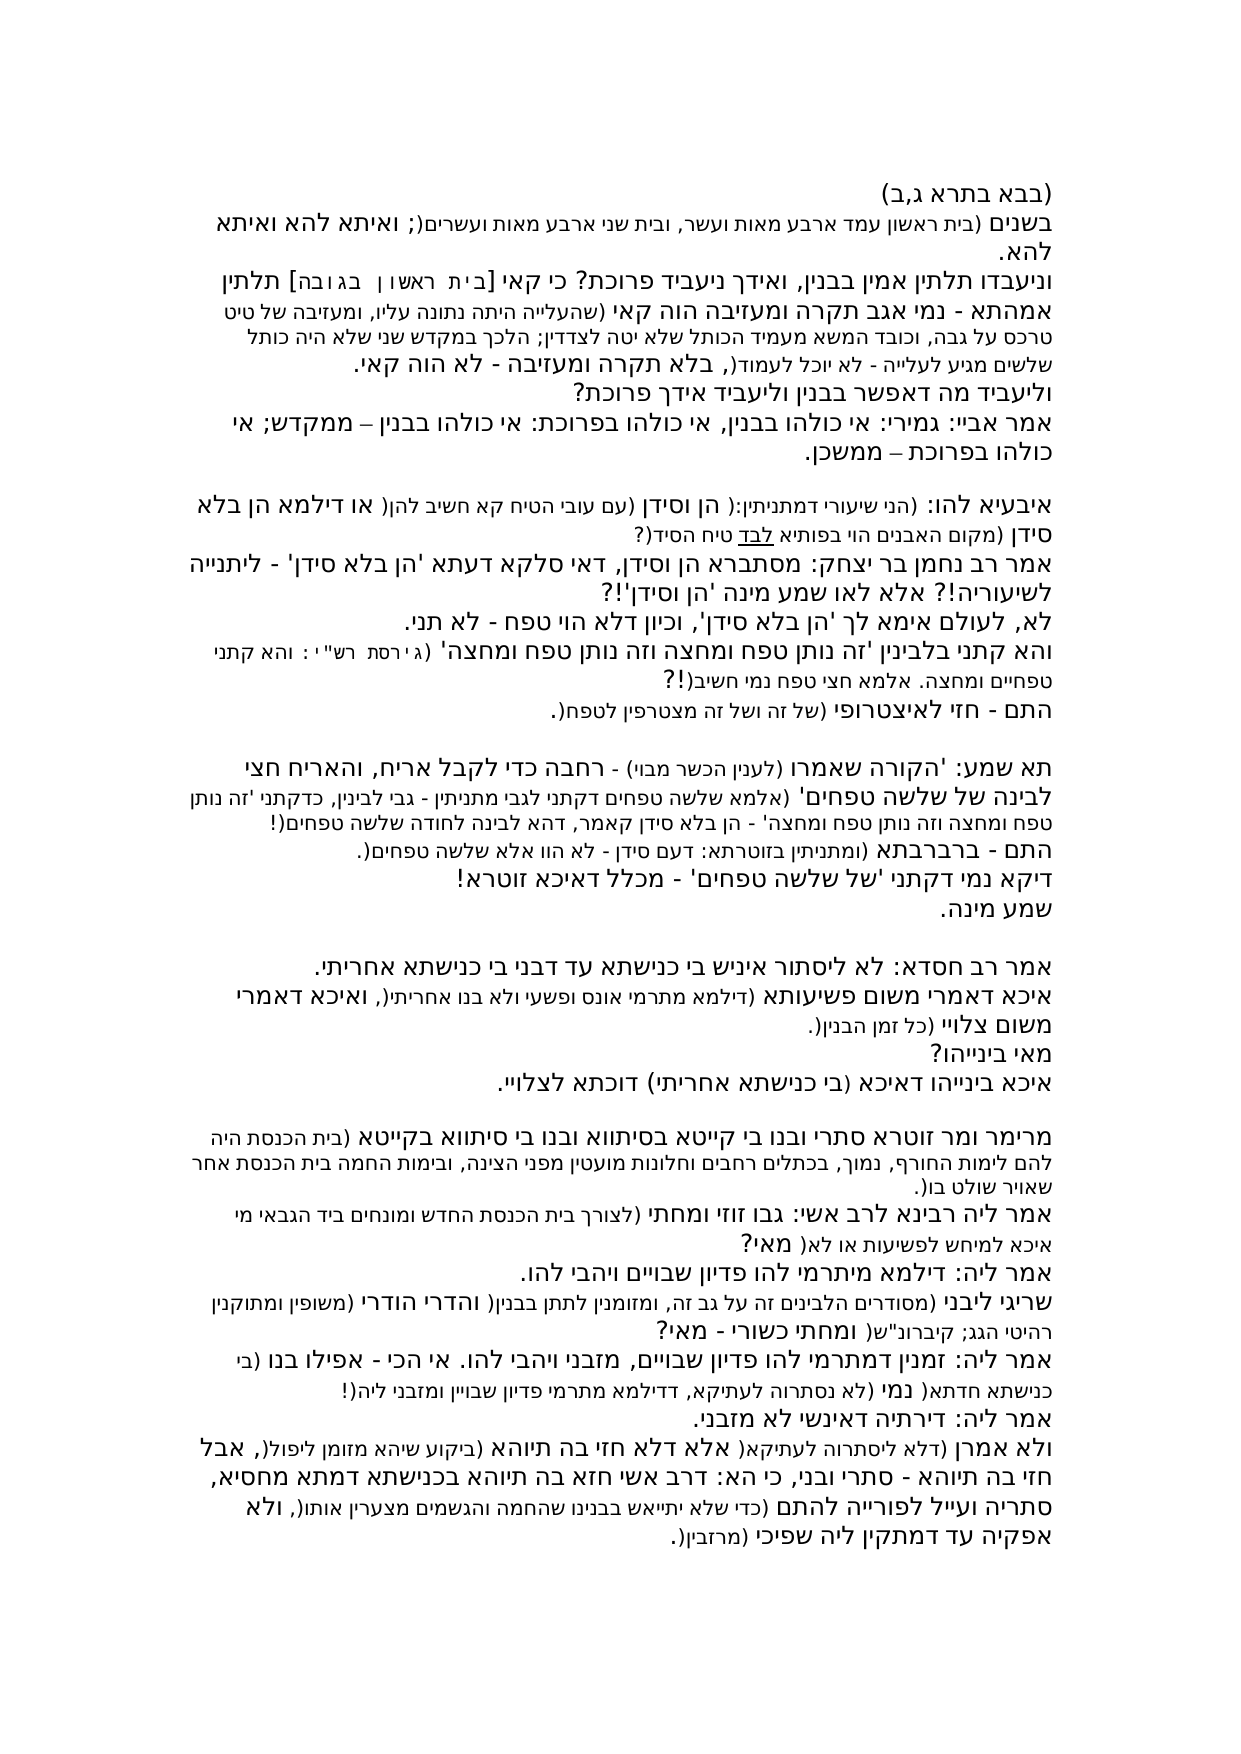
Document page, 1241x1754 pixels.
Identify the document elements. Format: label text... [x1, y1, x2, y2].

text והא קתני בלבינין 'זה נותן טפח ומחצה וזה נותן טפח ומחצה' (גירסת רש"י: והא קתני טפחיים ומחצה. אלמא חצי טפח נמי חשיב(!? [187, 636, 1053, 695]
text תא שמע: 'הקורה שאמרו (לענין הכשר מבוי) - רחבה כדי לקבל אריח, והאריח חצי לבינה של שלשה טפחים' (אלמא שלשה טפחים דקתני לגבי מתניתין - גבי לבינין, כדקתני 'זה נותן טפח ומחצה וזה נותן טפח ומחצה' - הן בלא סידן קאמר, דהא לבינה לחודה שלשה טפחים(! [187, 753, 1053, 836]
text אמר ליה: זמנין דמתרמי להו פדיון שבויים, מזבני ויהבי להו. אי הכי - אפילו בנו (בי כנישתא חדתא( נמי (לא נסתרוה לעתיקא, דדילמא מתרמי פדיון שבויין ומזבני ליה(! [187, 1346, 1053, 1404]
text התם - חזי לאיצטרופי (של זה ושל זה מצטרפין לטפח(. [187, 695, 1053, 724]
text לא, לעולם אימא לך 'הן בלא סידן', וכיון דלא הוי טפח - לא תני. [187, 607, 1053, 636]
text ולא אמרן (דלא ליסתרוה לעתיקא( אלא דלא חזי בה תיוהא (ביקוע שיהא מזומן ליפול(, אבל חזי בה תיוהא - סתרי ובני, כי הא: דרב אשי חזא בה תיוהא בכנישתא דמתא מחסיא, סתריה ועייל לפורייה להתם (כדי שלא יתייאש בבנינו שהחמה והגשמים מצערין אותו(, ולא אפקיה עד דמתקין ליה שפיכי (מרזבין(. [187, 1433, 1053, 1550]
text איכא דאמרי משום פשיעותא (דילמא מתרמי אונס ופשעי ולא בנו אחריתי(, ואיכא דאמרי משום צלויי (כל זמן הבנין(. [187, 981, 1053, 1039]
text אמר אביי: גמירי: אי כולהו בבנין, אי כולהו בפרוכת: אי כולהו בבנין – ממקדש; אי כולהו בפרוכת – ממשכן. [187, 408, 1053, 466]
text מאי בינייהו? [187, 1039, 1053, 1068]
text וליעביד מה דאפשר בבנין וליעביד אידך פרוכת? [187, 379, 1053, 408]
text התם - ברברבתא (ומתניתין בזוטרתא: דעם סידן - לא הוו אלא שלשה טפחים(. [187, 836, 1053, 865]
text שמע מינה. [187, 894, 1053, 923]
text איכא בינייהו דאיכא (בי כנישתא אחריתי) דוכתא לצלויי. [187, 1068, 1053, 1098]
text (בבא בתרא ג,ב) [187, 179, 1053, 208]
text שריגי ליבני (מסודרים הלבינים זה על גב זה, ומזומנין לתתן בבנין( והדרי הודרי (משופין ומתוקנין רהיטי הגג; קיברונ"ש( ומחתי כשורי - מאי? [187, 1287, 1053, 1346]
text בשנים (בית ראשון עמד ארבע מאות ועשר, ובית שני ארבע מאות ועשרים(; ואיתא להא ואיתא להא. [187, 208, 1053, 266]
text וניעבדו תלתין אמין בבנין, ואידך ניעביד פרוכת? כי קאי [בית ראשון בגובה] תלתין אמהתא - נמי אגב תקרה ומעזיבה הוה קאי (שהעלייה היתה נתונה עליו, ומעזיבה של טיט טרכס על גבה, וכובד המשא מעמיד הכותל שלא יטה לצדדין; הלכך במקדש שני שלא היה כותל שלשים מגיע לעלייה - לא יוכל לעמוד(, בלא תקרה ומעזיבה - לא הוה קאי. [187, 266, 1053, 379]
text מרימר ומר זוטרא סתרי ובנו בי קייטא בסיתווא ובנו בי סיתווא בקייטא (בית הכנסת היה להם לימות החורף, נמוך, בכתלים רחבים וחלונות מועטין מפני הצינה, ובימות החמה בית הכנסת אחר שאויר שולט בו(. [187, 1122, 1053, 1200]
text אמר רב חסדא: לא ליסתור איניש בי כנישתא עד דבני בי כנישתא אחריתי. [187, 952, 1053, 981]
text אמר ליה רבינא לרב אשי: גבו זוזי ומחתי (לצורך בית הכנסת החדש ומונחים ביד הגבאי מי איכא למיחש לפשיעות או לא( מאי? [187, 1200, 1053, 1258]
text אמר ליה: דילמא מיתרמי להו פדיון שבויים ויהבי להו. [187, 1258, 1053, 1287]
text דיקא נמי דקתני 'של שלשה טפחים' - מכלל דאיכא זוטרא! [187, 865, 1053, 894]
text אמר רב נחמן בר יצחק: מסתברא הן וסידן, דאי סלקא דעתא 'הן בלא סידן' - ליתנייה לשיעוריה!? אלא לאו שמע מינה 'הן וסידן'!? [187, 549, 1053, 607]
text איבעיא להו: (הני שיעורי דמתניתין:( הן וסידן (עם עובי הטיח קא חשיב להן( או דילמא הן בלא סידן (מקום האבנים הוי בפותיא לבד טיח הסיד(? [187, 490, 1053, 549]
text אמר ליה: דירתיה דאינשי לא מזבני. [187, 1404, 1053, 1433]
